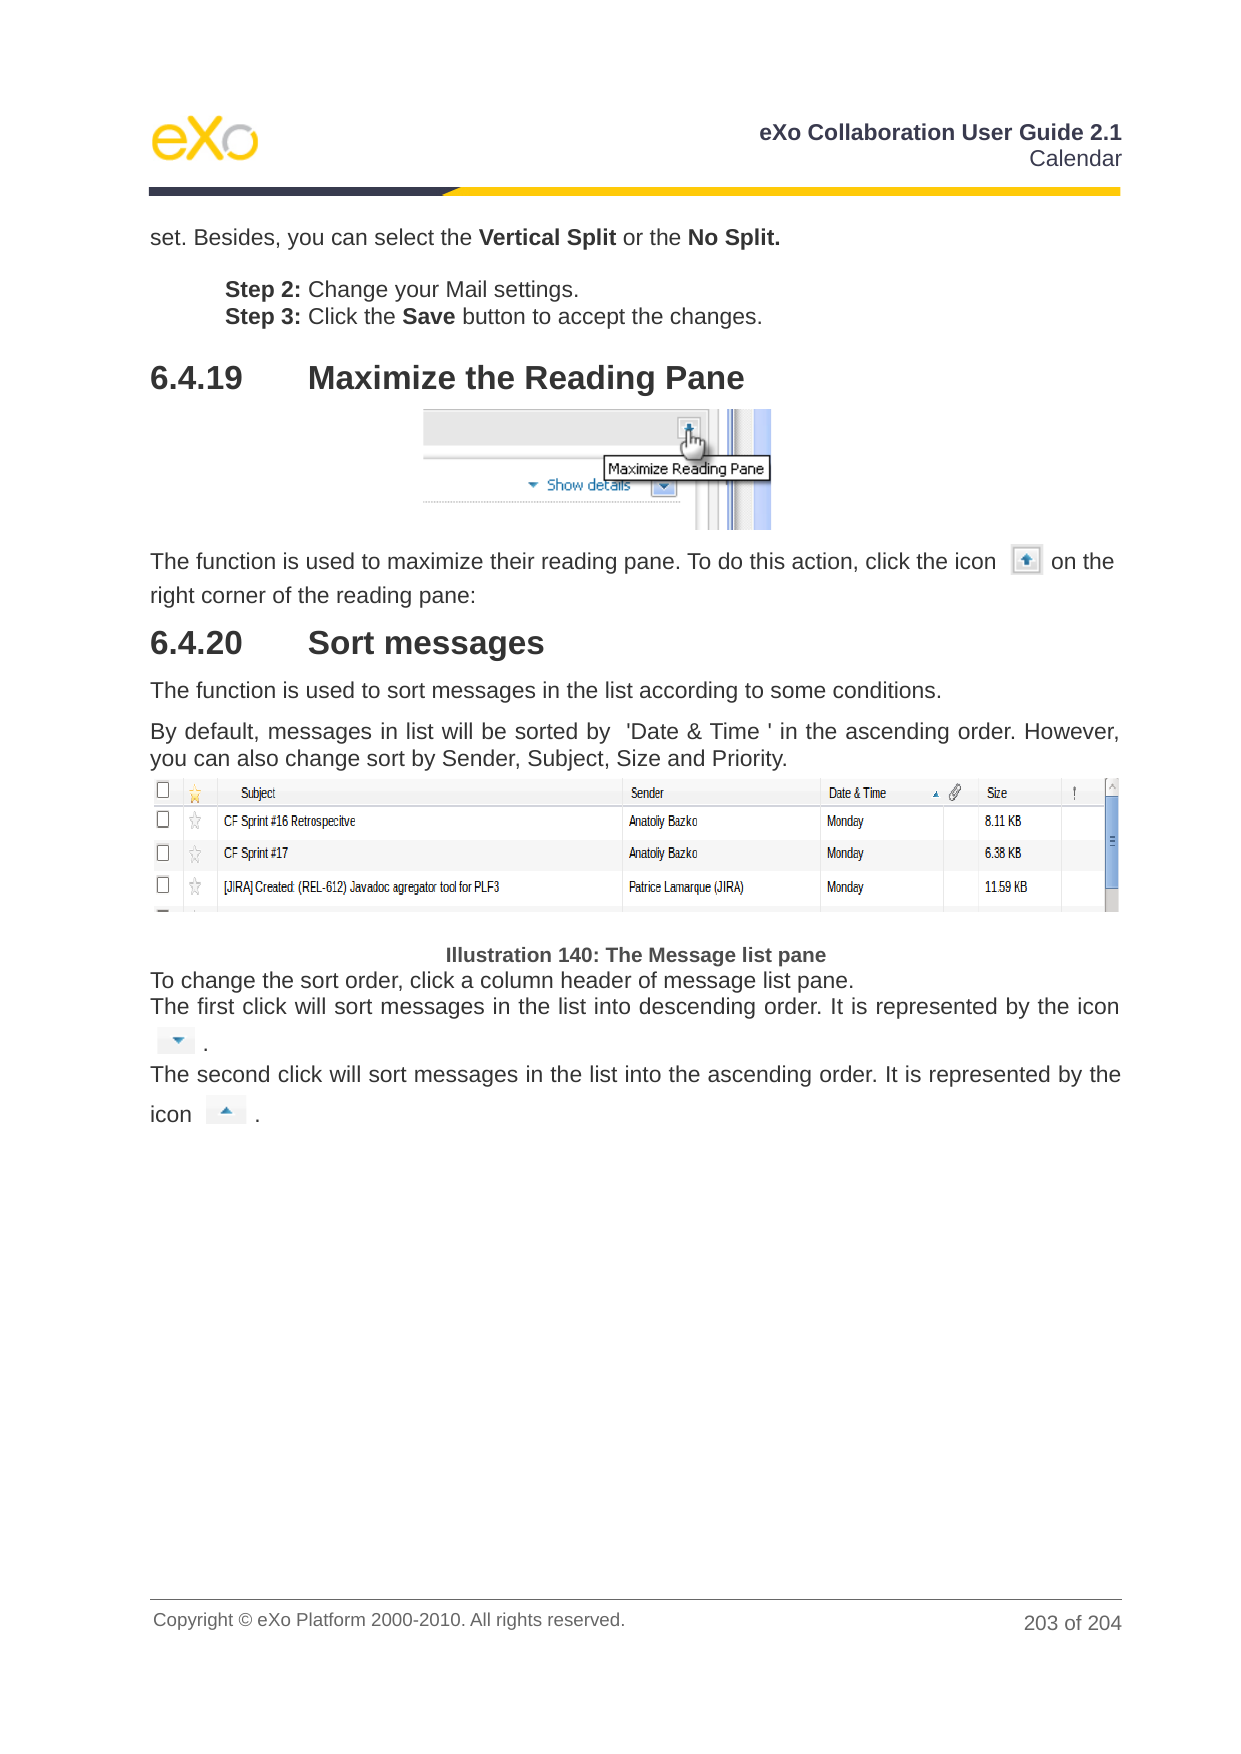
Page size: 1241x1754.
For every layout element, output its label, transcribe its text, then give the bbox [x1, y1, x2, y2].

picture [423, 409, 772, 530]
subtitle Sort messages [150, 623, 1122, 662]
picture [148, 187, 1121, 196]
picture [157, 1027, 195, 1054]
picture [153, 778, 1119, 912]
picture [206, 1095, 247, 1124]
text By default, messages in list will be sorted by 'Date & Time ' in the ascending order. However, you can also change sort by Sender, Subject, Size and Priority. [150, 718, 1122, 771]
text To change the sort order, click a column header of message list pane. [150, 912, 1122, 993]
picture [152, 115, 259, 161]
subtitle Maximize the Reading Pane [150, 358, 1122, 396]
list Step 2: Change your Mail settings. [187, 276, 1122, 303]
list Step 3: Click the Save button to accept the changes. [187, 303, 1122, 329]
text The second click will sort messages in the list into the ascending order. It is represented by the icon . [150, 1061, 1122, 1131]
picture [1010, 544, 1044, 575]
text The first click will sort messages in the list into descending order. It is represented by the icon. [150, 993, 1122, 1061]
list The function is used to maximize their reading pane. To do this action, click the icon on the right corner of the reading pane: [150, 416, 1122, 608]
text Illustration 140: The Message list pane [153, 912, 1118, 967]
text set. Besides, you can select the Vertical Split or the No Split. [150, 223, 1122, 250]
text The function is used to sort messages in the list according to some conditions. [150, 677, 1122, 703]
